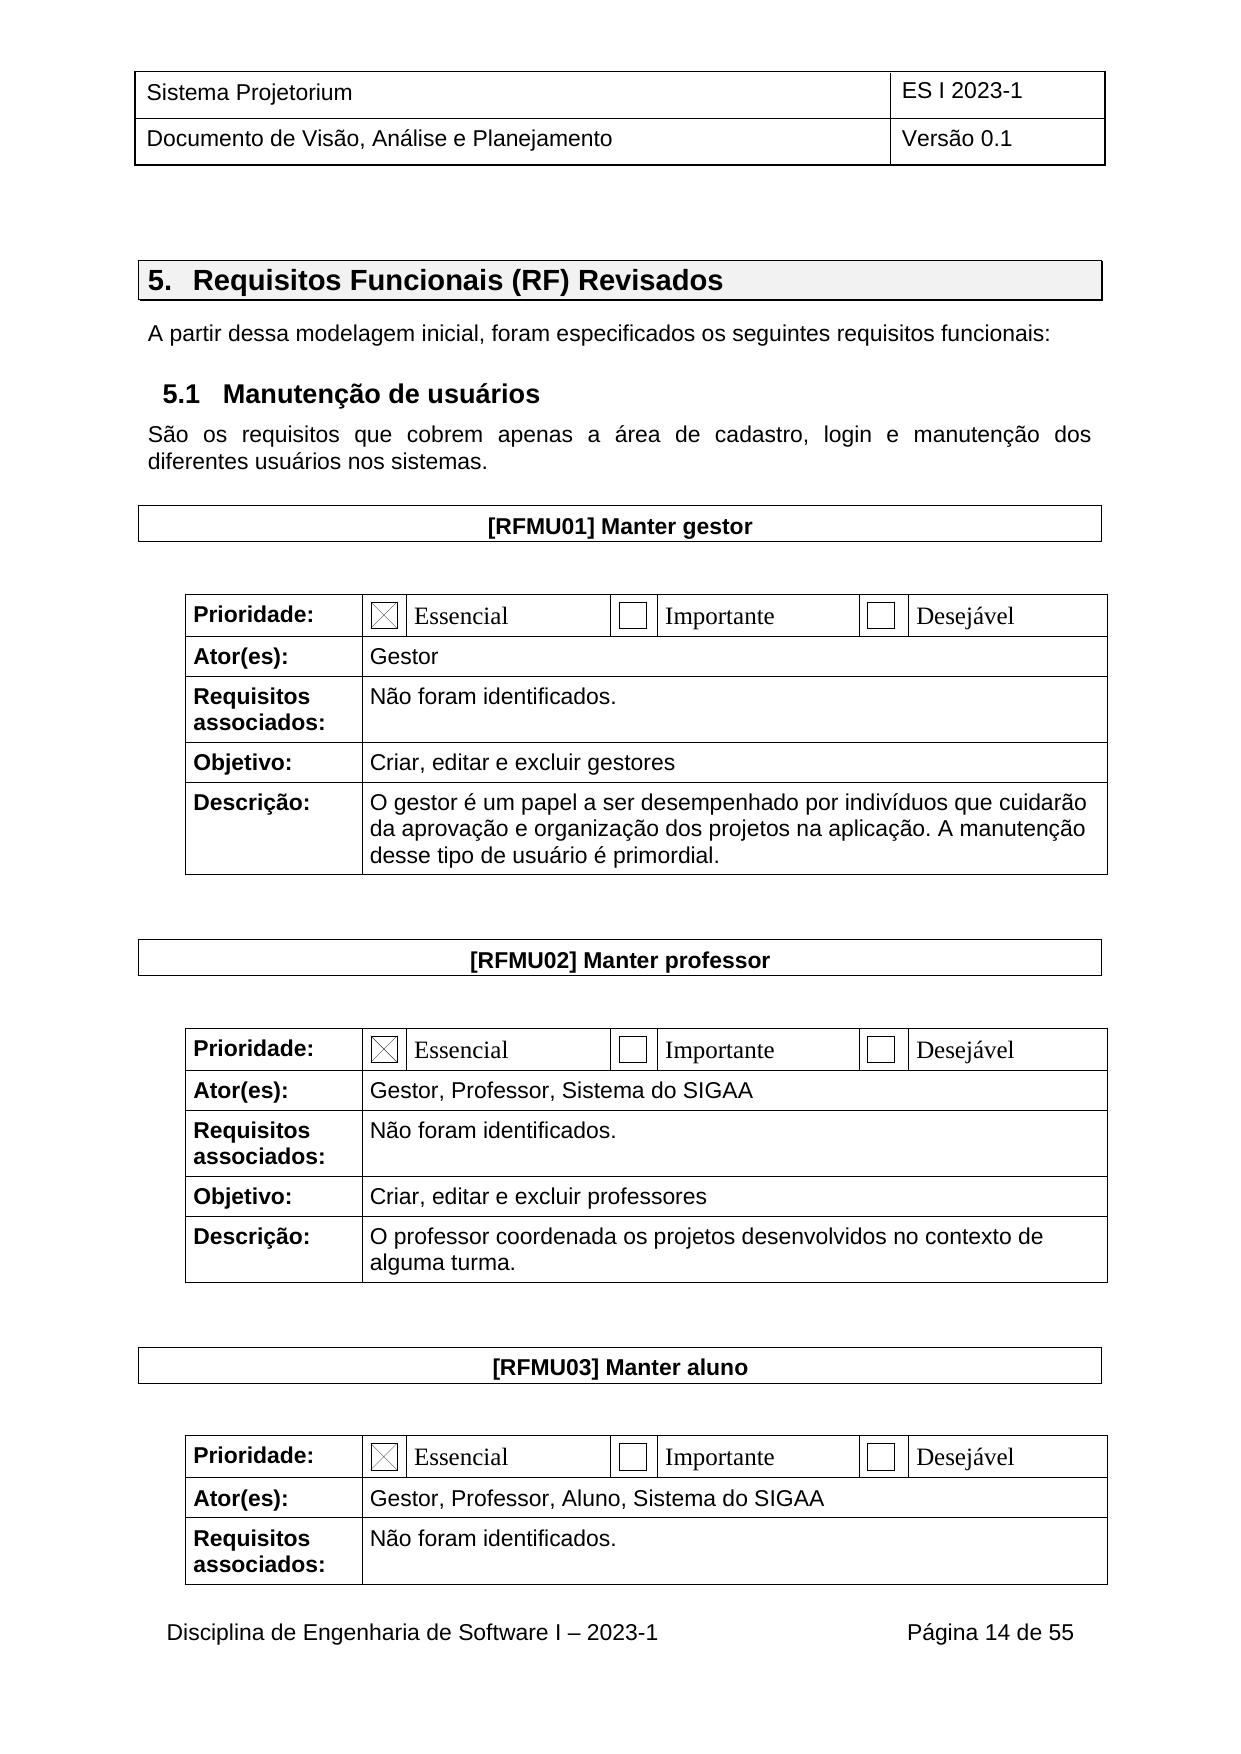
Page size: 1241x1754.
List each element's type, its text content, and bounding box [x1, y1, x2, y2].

table_cell Descrição: [186, 783, 362, 874]
table_cell Ator(es): [186, 637, 362, 676]
table_header [860, 595, 908, 636]
table_cell O professor coordenada os projetos desenvolvidos no contexto de alguma turma. [363, 1217, 1107, 1282]
table_cell Gestor, Professor, Aluno, Sistema do SIGAA [363, 1478, 1107, 1517]
table_header Desejável [909, 595, 1107, 636]
table_header [363, 595, 406, 636]
table_header [363, 1029, 406, 1070]
table_header Essencial [407, 1436, 610, 1477]
table_header Prioridade: [186, 1436, 362, 1477]
table_header Essencial [407, 1029, 610, 1070]
table_header Desejável [909, 1029, 1107, 1070]
text São os requisitos que cobrem apenas a área de cadastro, login e manutenção dos diferentes usuários nos sistemas. [148, 421, 1092, 474]
table_cell Ator(es): [186, 1071, 362, 1109]
table_header Prioridade: [186, 1029, 362, 1070]
table_cell Gestor [363, 637, 1107, 676]
subtitle Requisitos Funcionais (RF) Revisados [139, 261, 1101, 299]
table_cell Requisitos associados: [186, 677, 362, 742]
table_cell Requisitos associados: [186, 1111, 362, 1176]
table_cell Ator(es): [186, 1478, 362, 1517]
table_cell Criar, editar e excluir professores [363, 1177, 1107, 1216]
text [RFMU02] Manter professor [139, 940, 1101, 975]
table_cell O gestor é um papel a ser desempenhado por indivíduos que cuidarão da aprovação e organização dos projetos na aplicação. A manutenção desse tipo de usuário é primordial. [363, 783, 1107, 874]
table_header [363, 1436, 406, 1477]
table_cell Gestor, Professor, Sistema do SIGAA [363, 1071, 1107, 1109]
table_header [611, 1436, 657, 1477]
table_header Importante [658, 595, 859, 636]
table_header Essencial [407, 595, 610, 636]
text [RFMU01] Manter gestor [139, 506, 1101, 541]
table_header [611, 595, 657, 636]
table_cell Criar, editar e excluir gestores [363, 743, 1107, 782]
table_cell Requisitos associados: [186, 1518, 362, 1583]
table_cell Não foram identificados. [363, 1111, 1107, 1176]
table_cell Não foram identificados. [363, 677, 1107, 742]
text [RFMU03] Manter aluno [139, 1348, 1101, 1383]
table_header [860, 1029, 908, 1070]
table_header Desejável [909, 1436, 1107, 1477]
text A partir dessa modelagem inicial, foram especificados os seguintes requisitos funcionais: [148, 320, 1092, 346]
table_cell Não foram identificados. [363, 1518, 1107, 1583]
table_header Importante [658, 1029, 859, 1070]
table_header [860, 1436, 908, 1477]
table_header Importante [658, 1436, 859, 1477]
table_cell Objetivo: [186, 743, 362, 782]
table_header [611, 1029, 657, 1070]
table_header Prioridade: [186, 595, 362, 636]
subtitle Manutenção de usuários [162, 378, 1092, 409]
table_cell Objetivo: [186, 1177, 362, 1216]
table_cell Descrição: [186, 1217, 362, 1282]
